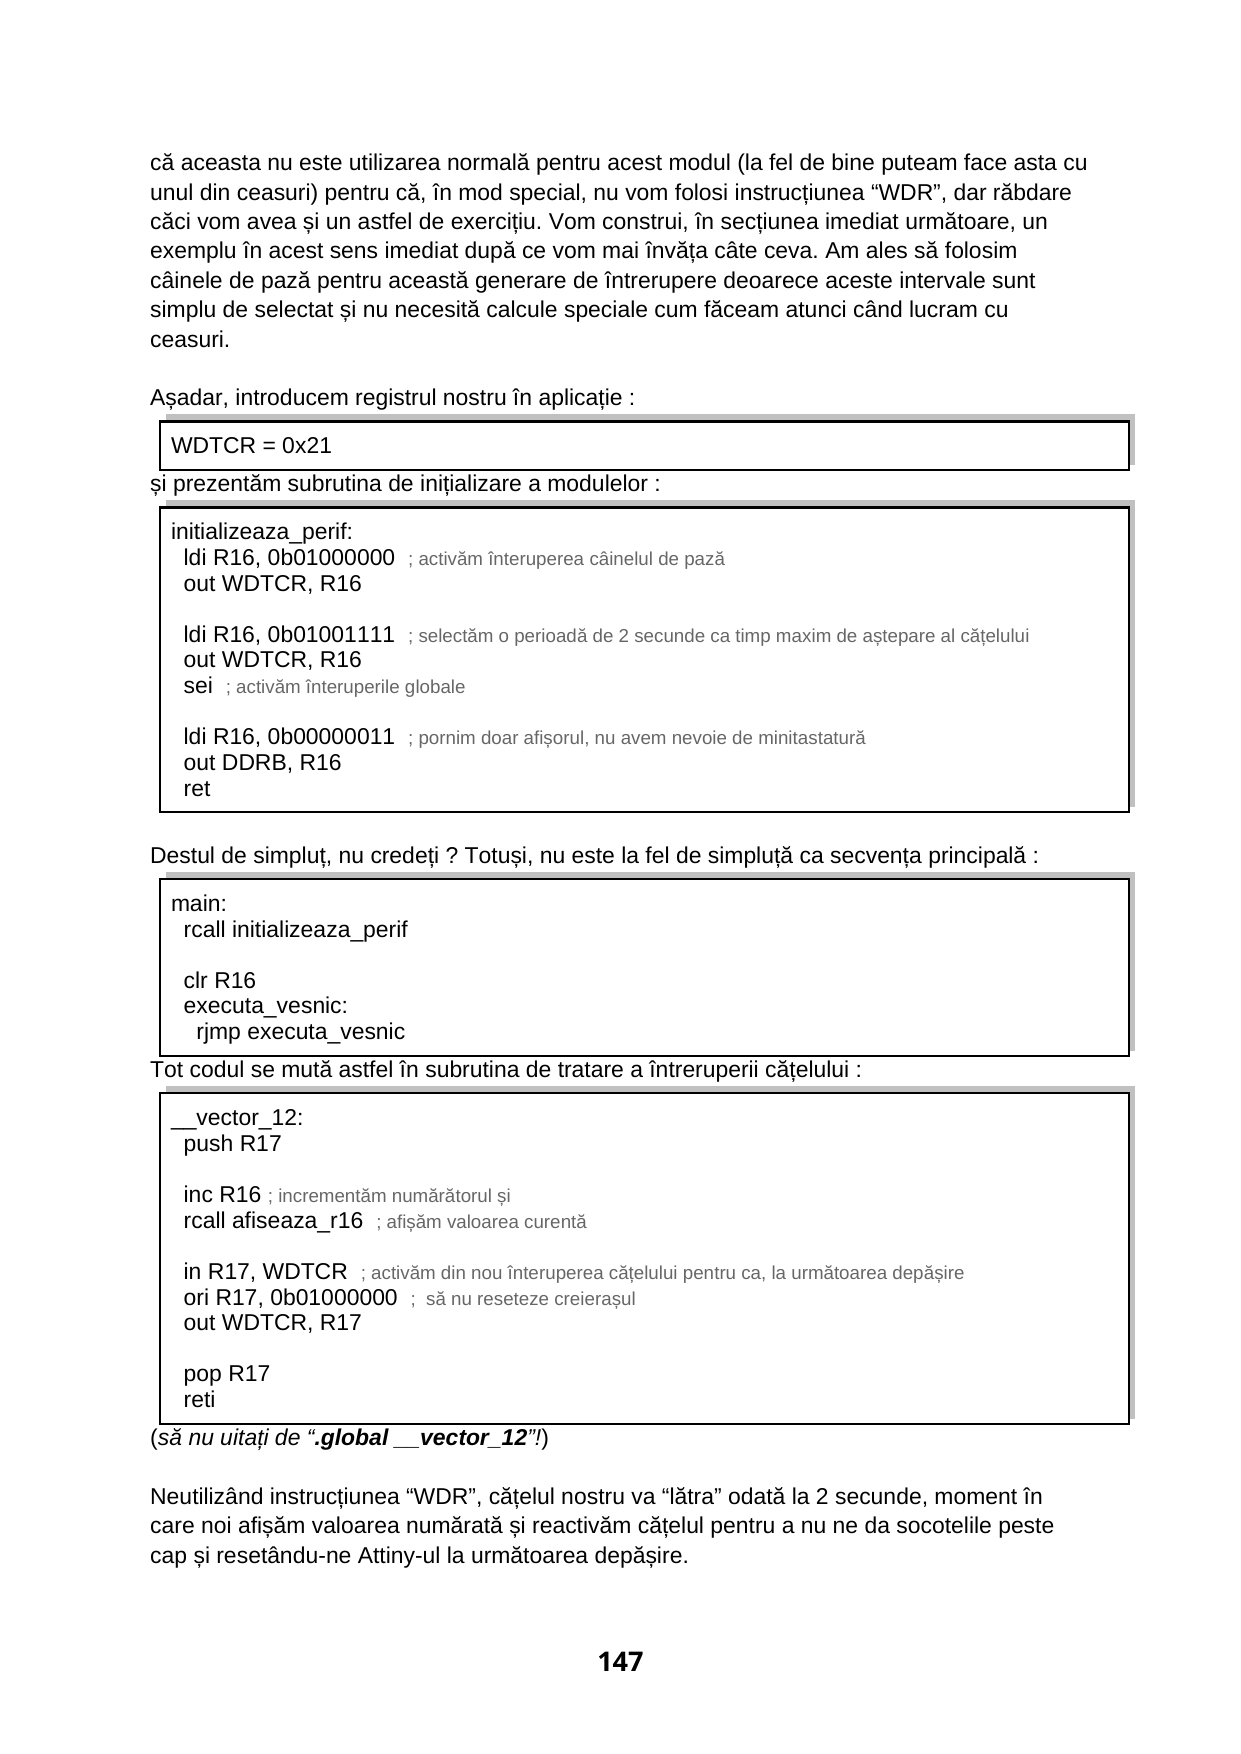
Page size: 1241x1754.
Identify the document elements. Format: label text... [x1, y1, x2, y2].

text (să nu uitați de “.global __vector_12”!) [150, 1425, 1091, 1450]
table_header initializeaza_perif: ldi R16, 0b01000000 ; activăm înteruperea câinelul de pază out WDTCR, R16 ldi R16, 0b01001111 ; selectăm o perioadă de 2 secunde ca timp maxim de aștepare al cățelului out WDTCR, R16 sei ; activăm înteruperile globale ldi R16, 0b00000011 ; pornim doar afișorul, nu avem nevoie de minitastatură out DDRB, R16 ret [161, 509, 1128, 811]
text că aceasta nu este utilizarea normală pentru acest modul (la fel de bine puteam face asta cu unul din ceasuri) pentru că, în mod special, nu vom folosi instrucțiunea “WDR”, dar răbdare căci vom avea și un astfel de exercițiu. Vom construi, în secțiunea imediat următoare, un exemplu în acest sens imediat după ce vom mai învăța câte ceva. Am ales să folosim câinele de pază pentru această generare de întrerupere deoarece aceste intervale sunt simplu de selectat și nu necesită calcule speciale cum făceam atunci când lucram cu ceasuri. [150, 150, 1091, 352]
text și prezentăm subrutina de inițializare a modulelor : [150, 471, 1091, 497]
text Așadar, introducem registrul nostru în aplicație : [150, 385, 1091, 411]
table_header __vector_12: push R17 inc R16 ; incrementăm numărătorul și rcall afiseaza_r16 ; afișăm valoarea curentă in R17, WDTCR ; activăm din nou înteruperea cățelului pentru ca, la următoarea depășire ori R17, 0b01000000 ; să nu reseteze creierașul out WDTCR, R17 pop R17 reti [161, 1094, 1128, 1423]
table_header main: rcall initializeaza_perif clr R16 executa_vesnic: rjmp executa_vesnic [161, 880, 1128, 1055]
table_header WDTCR = 0x21 [161, 423, 1128, 469]
text Destul de simpluț, nu credeți ? Totuși, nu este la fel de simpluță ca secvența principală : [150, 843, 1091, 868]
text Tot codul se mută astfel în subrutina de tratare a întreruperii cățelului : [150, 1057, 1091, 1082]
text Neutilizând instrucțiunea “WDR”, cățelul nostru va “lătra” odată la 2 secunde, moment în care noi afișăm valoarea numărată și reactivăm cățelul pentru a nu ne da socotelile peste cap și resetându-ne Attiny-ul la următoarea depășire. [150, 1483, 1091, 1568]
